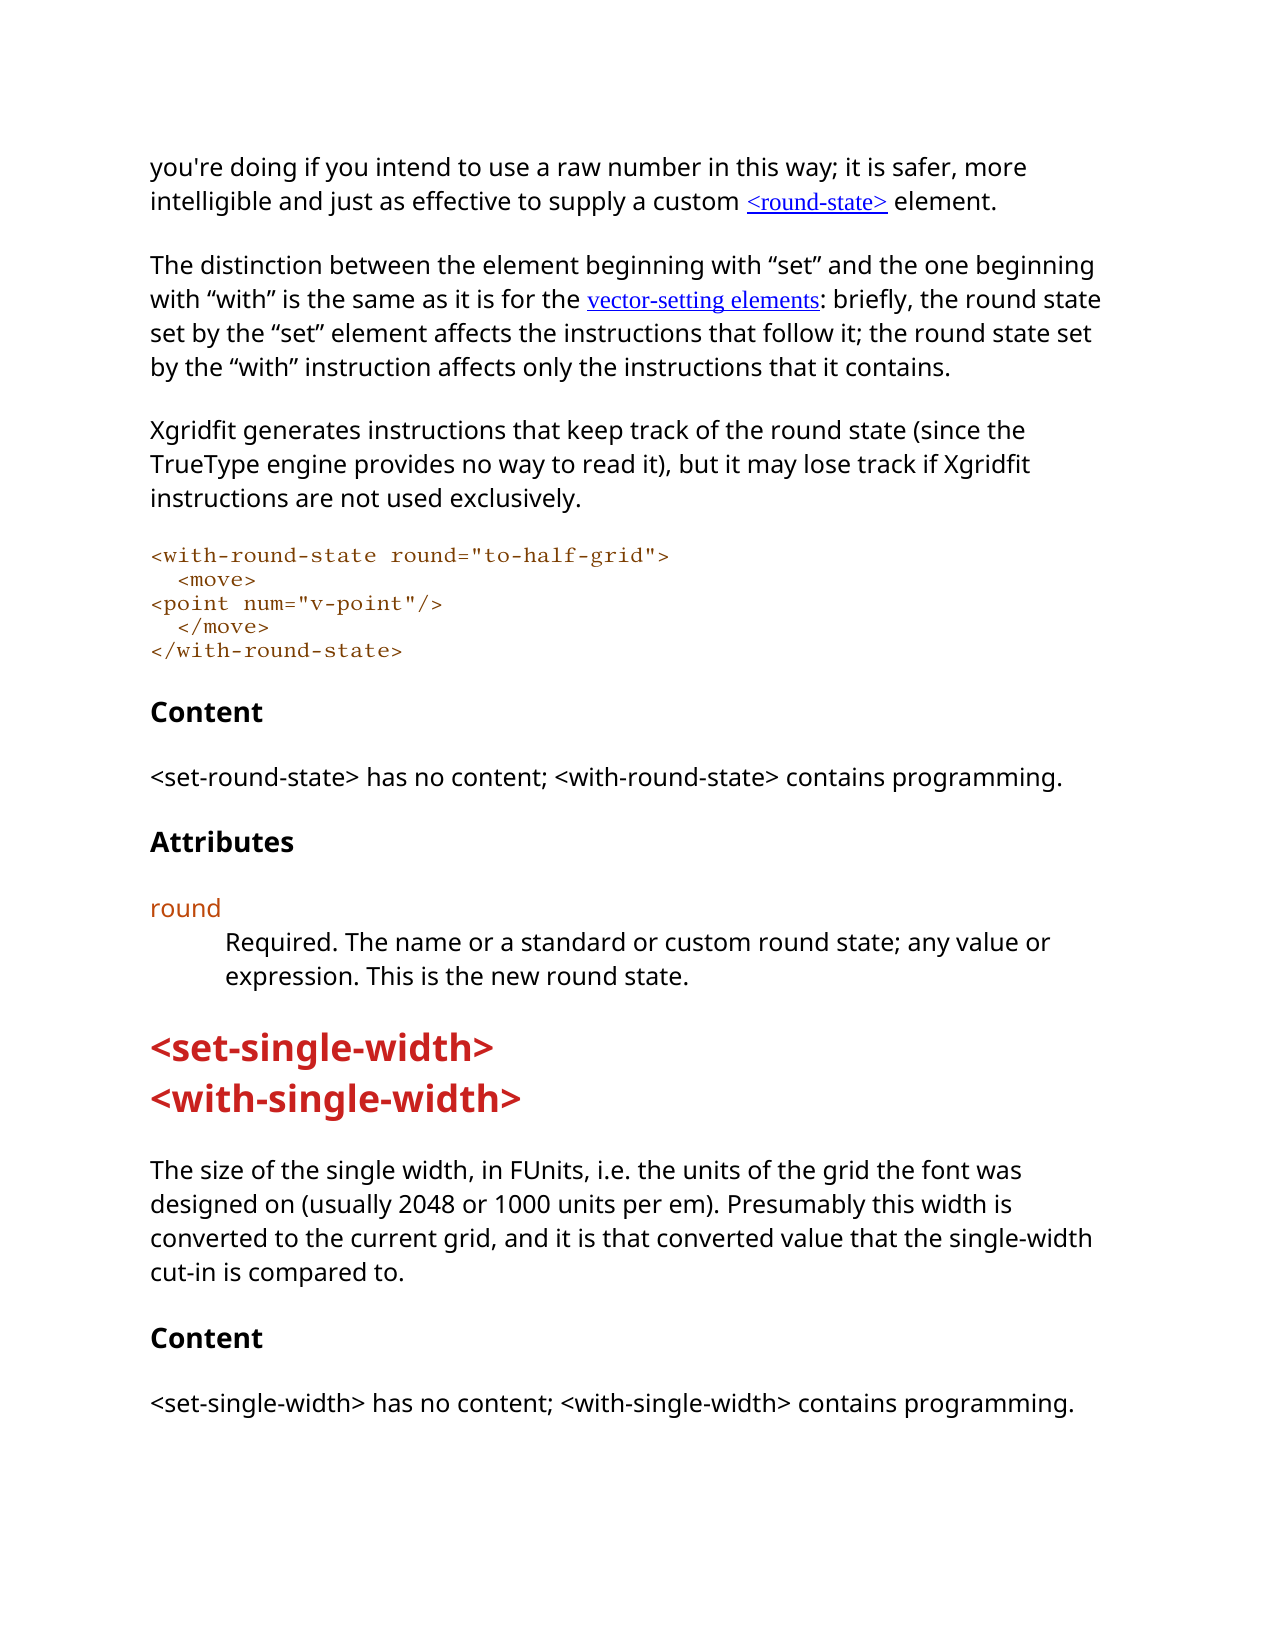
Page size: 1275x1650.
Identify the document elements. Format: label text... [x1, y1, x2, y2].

text Xgridfit generates instructions that keep track of the round state (since the TrueType engine provides no way to read it), but it may lose track if Xgridfit instructions are not used exclusively. [150, 413, 1125, 515]
text </with-round-state> [150, 639, 1125, 663]
text <move> [150, 568, 1125, 592]
text </move> [150, 615, 1125, 639]
subtitle Content [150, 692, 1125, 730]
text Required. The name or a standard or custom round state; any value or expression. This is the new round state. [225, 924, 1125, 992]
text <with-round-state round="to-half-grid"> [150, 544, 1125, 568]
text <set-round-state> has no content; <with-round-state> contains programming. [150, 759, 1125, 793]
text you're doing if you intend to use a raw number in this way; it is safer, more intelligible and just as effective to supply a custom <round-state> element. [150, 150, 1125, 218]
subtitle Content [150, 1318, 1125, 1357]
subtitle <set-single-width> <with-single-width> [150, 1022, 1125, 1124]
text round [150, 890, 1125, 924]
text The distinction between the element beginning with “set” and the one beginning with “with” is the same as it is for the vector-setting elements: briefly, the round state set by the “set” element affects the instructions that follow it; the round state set by the “with” instruction affects only the instructions that it contains. [150, 247, 1125, 383]
text <set-single-width> has no content; <with-single-width> contains programming. [150, 1386, 1125, 1420]
text The size of the single width, in FUnits, i.e. the units of the grid the font was designed on (usually 2048 or 1000 units per em). Presumably this width is converted to the current grid, and it is that converted value that the single-width cut-in is compared to. [150, 1153, 1125, 1289]
text <point num="v-point"/> [150, 592, 1125, 615]
subtitle Attributes [150, 823, 1125, 861]
